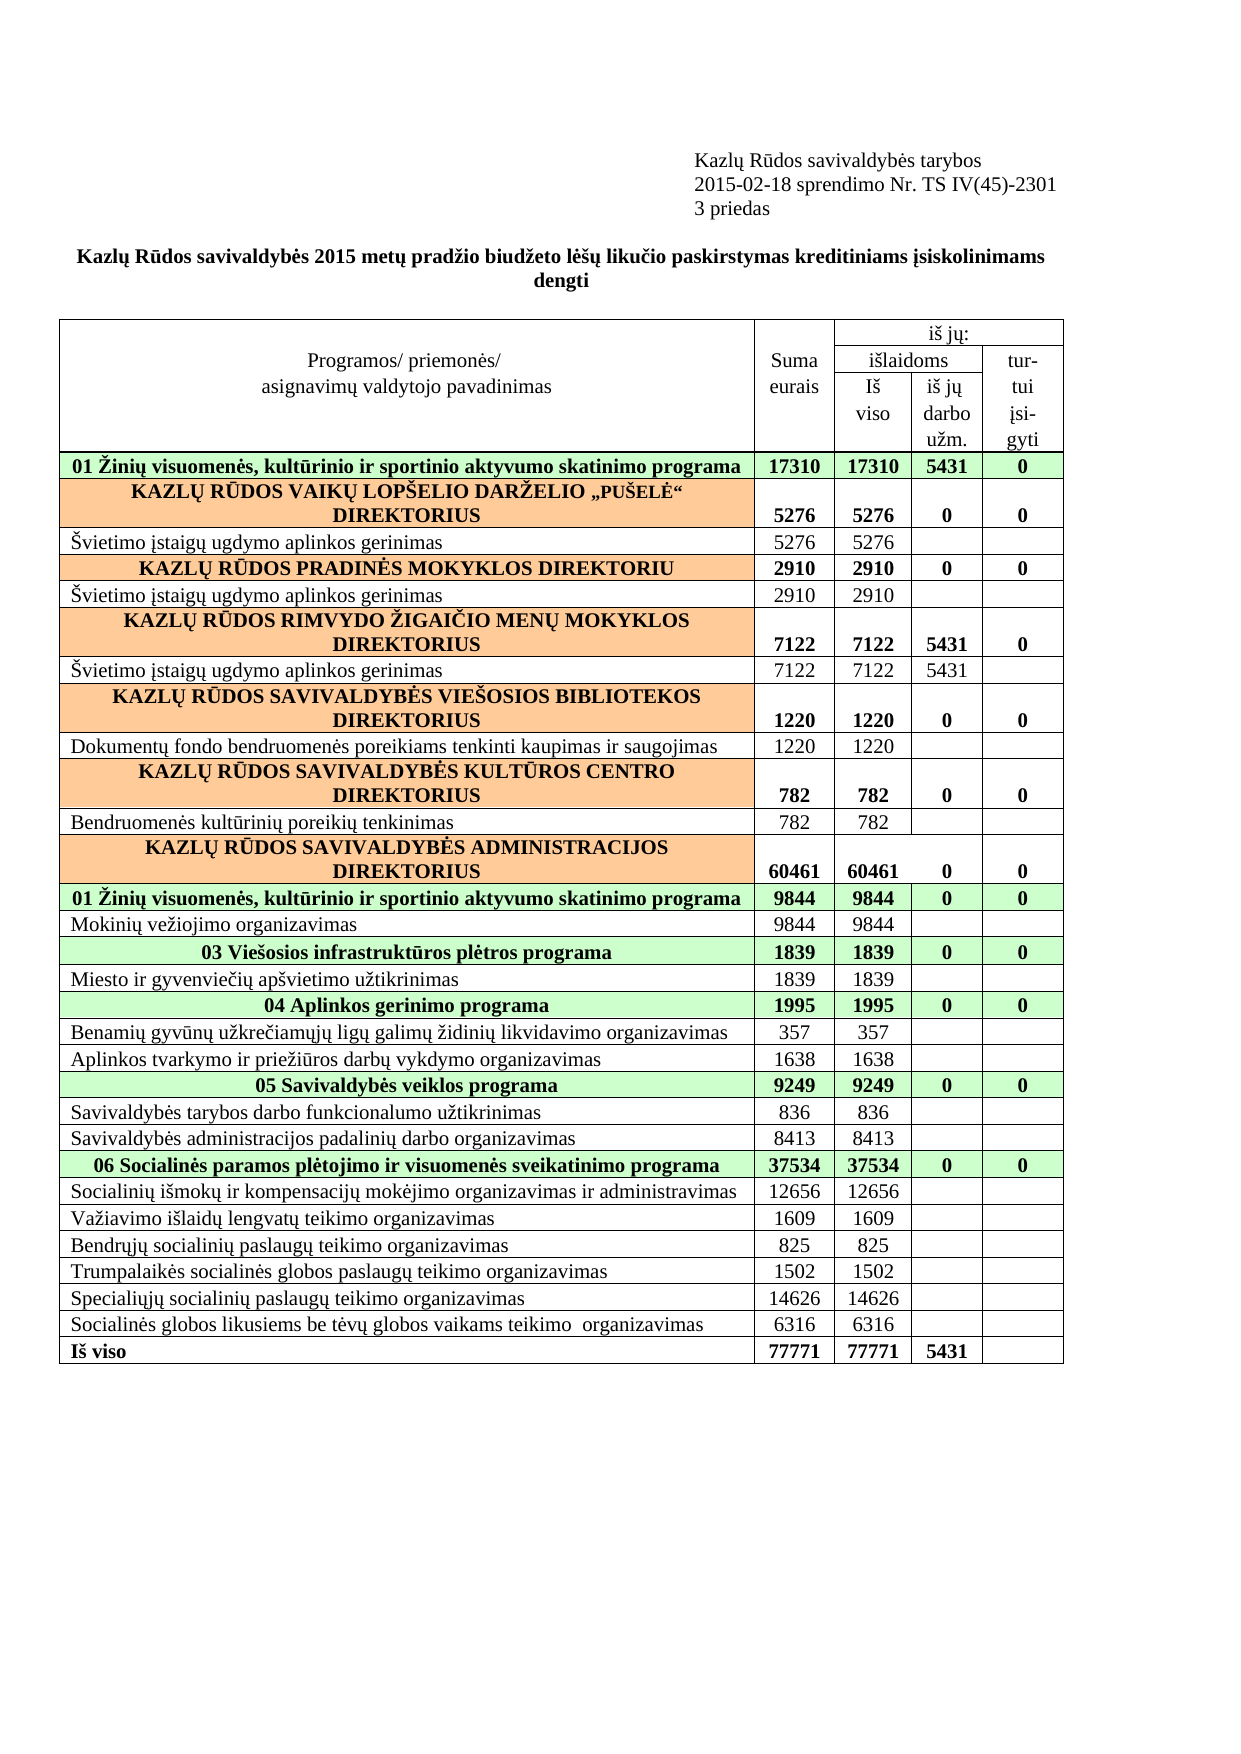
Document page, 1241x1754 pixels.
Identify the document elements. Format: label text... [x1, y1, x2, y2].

table_cell 1609 [755, 1205, 834, 1230]
table_cell [982, 292, 1063, 318]
table_cell [983, 1205, 1063, 1230]
table_cell Važiavimo išlaidų lengvatų teikimo organizavimas [60, 1205, 754, 1230]
table_cell užm. [912, 425, 982, 451]
table_cell [912, 733, 982, 758]
table_cell [754, 292, 834, 318]
table_cell 836 [755, 1098, 834, 1124]
table_cell [912, 1125, 982, 1150]
table_cell KAZLŲ RŪDOS RIMVYDO ŽIGAIČIO MENŲ MOKYKLOS DIREKTORIUS [60, 608, 754, 656]
table_cell [983, 1178, 1063, 1203]
table_cell [983, 1311, 1063, 1336]
table_cell 6316 [835, 1311, 911, 1336]
table_cell Socialinės globos likusiems be tėvų globos vaikams teikimo organizavimas [60, 1311, 754, 1336]
table_cell 0 [983, 479, 1063, 527]
table_cell 0 [912, 555, 982, 580]
table_cell [983, 733, 1063, 758]
table_cell 0 [912, 937, 982, 964]
table_cell 0 [912, 884, 982, 910]
table_cell 0 [983, 1072, 1063, 1097]
table_cell [835, 425, 911, 451]
table_cell gyti [983, 425, 1063, 451]
table_cell [983, 1125, 1063, 1150]
table_cell 0 [911, 835, 982, 883]
table_cell [983, 1337, 1063, 1363]
table_cell 14626 [835, 1284, 911, 1310]
table_cell Savivaldybės tarybos darbo funkcionalumo užtikrinimas [60, 1098, 754, 1124]
table_cell [912, 1178, 982, 1203]
table_cell 0 [912, 1151, 982, 1177]
table_cell [912, 581, 982, 607]
table_cell 01 Žinių visuomenės, kultūrinio ir sportinio aktyvumo skatinimo programa [60, 884, 754, 910]
table_cell [912, 1311, 982, 1336]
table_cell [983, 1045, 1063, 1071]
table_header Kazlų Rūdos savivaldybės 2015 metų pradžio biudžeto lėšų likučio paskirstymas kreditiniams įsiskolinimams dengti [59, 244, 1063, 292]
table_cell 0 [912, 1072, 982, 1097]
table_cell 6316 [755, 1311, 834, 1336]
table_cell 12656 [835, 1178, 911, 1203]
table_cell Dokumentų fondo bendruomenės poreikiams tenkinti kaupimas ir saugojimas [60, 733, 754, 758]
table_cell 5431 [912, 657, 982, 682]
table_cell 5276 [755, 479, 834, 527]
table_cell [912, 1098, 982, 1124]
table_cell [983, 1019, 1063, 1044]
table_cell [755, 398, 834, 425]
table_cell 0 [912, 479, 982, 527]
table_cell 0 [912, 684, 982, 732]
table_cell [911, 292, 982, 318]
table_cell 0 [983, 884, 1063, 910]
table_cell Specialiųjų socialinių paslaugų teikimo organizavimas [60, 1284, 754, 1310]
table_cell [912, 1258, 982, 1283]
table_cell 37534 [755, 1151, 834, 1177]
table_cell 1638 [755, 1045, 834, 1071]
table_cell 77771 [835, 1337, 911, 1363]
table_cell iš jų: [835, 320, 1063, 345]
table_cell [912, 809, 982, 834]
table_cell 0 [983, 453, 1063, 478]
table_cell 782 [755, 809, 834, 834]
table_cell 2910 [835, 555, 911, 580]
table_cell 2910 [755, 555, 834, 580]
table_cell [912, 1284, 982, 1310]
table_cell 5431 [912, 453, 982, 478]
table_cell įsi- [983, 398, 1063, 425]
table_cell 1220 [755, 684, 834, 732]
table_cell tur- [983, 346, 1063, 372]
table_cell 782 [835, 809, 911, 834]
table_cell Aplinkos tvarkymo ir priežiūros darbų vykdymo organizavimas [60, 1045, 754, 1071]
table_cell KAZLŲ RŪDOS SAVIVALDYBĖS KULTŪROS CENTRO DIREKTORIUS [60, 759, 754, 807]
table_cell 1502 [835, 1258, 911, 1283]
table_cell [983, 965, 1063, 991]
table_cell 782 [755, 759, 834, 807]
table_cell KAZLŲ RŪDOS SAVIVALDYBĖS VIEŠOSIOS BIBLIOTEKOS DIREKTORIUS [60, 684, 754, 732]
table_cell Savivaldybės administracijos padalinių darbo organizavimas [60, 1125, 754, 1150]
table_cell [60, 425, 754, 451]
table_cell Trumpalaikės socialinės globos paslaugų teikimo organizavimas [60, 1258, 754, 1283]
table_cell 0 [912, 759, 982, 807]
table_cell 17310 [755, 453, 834, 478]
table_cell 1839 [755, 937, 834, 964]
table_cell [60, 320, 754, 345]
table_cell 1995 [835, 992, 911, 1017]
table_cell 60461 [755, 835, 834, 883]
table_cell 9844 [755, 911, 834, 936]
table_cell Švietimo įstaigų ugdymo aplinkos gerinimas [60, 581, 754, 607]
table_cell [60, 398, 754, 425]
table_cell 7122 [835, 608, 911, 656]
table_cell [983, 1231, 1063, 1257]
table_cell Švietimo įstaigų ugdymo aplinkos gerinimas [60, 528, 754, 554]
table_cell [912, 1205, 982, 1230]
table_cell 12656 [755, 1178, 834, 1203]
table_cell 1839 [835, 937, 911, 964]
table_cell 0 [983, 992, 1063, 1017]
table_cell tui [983, 372, 1063, 398]
table_cell 1839 [835, 965, 911, 991]
table_cell 836 [835, 1098, 911, 1124]
table_cell Mokinių vežiojimo organizavimas [60, 911, 754, 936]
table_cell 7122 [755, 657, 834, 682]
table_cell KAZLŲ RŪDOS SAVIVALDYBĖS ADMINISTRACIJOS DIREKTORIUS [60, 835, 754, 883]
table_cell 0 [912, 992, 982, 1017]
table_cell Miesto ir gyvenviečių apšvietimo užtikrinimas [60, 965, 754, 991]
table_cell 1638 [835, 1045, 911, 1071]
table_cell KAZLŲ RŪDOS VAIKŲ LOPŠELIO DARŽELIO „PUŠELĖ“ DIREKTORIUS [60, 479, 754, 527]
table_cell Bendruomenės kultūrinių poreikių tenkinimas [60, 809, 754, 834]
table_cell 1220 [835, 684, 911, 732]
table_cell 03 Viešosios infrastruktūros plėtros programa [60, 937, 754, 964]
table_cell 825 [755, 1231, 834, 1257]
table_cell [983, 528, 1063, 554]
table_cell [755, 320, 834, 345]
table_cell 17310 [835, 453, 911, 478]
table_cell 7122 [755, 608, 834, 656]
table_cell [912, 528, 982, 554]
table_cell [912, 1231, 982, 1257]
table_cell [983, 1258, 1063, 1283]
table_cell eurais [755, 372, 834, 398]
table_cell 5431 [912, 608, 982, 656]
table_cell [983, 1098, 1063, 1124]
table_cell Švietimo įstaigų ugdymo aplinkos gerinimas [60, 657, 754, 682]
table_cell 1220 [755, 733, 834, 758]
table_cell [983, 911, 1063, 936]
table_cell [755, 425, 834, 451]
table_cell Iš [835, 373, 911, 398]
table_cell 0 [983, 759, 1063, 807]
table_cell Socialinių išmokų ir kompensacijų mokėjimo organizavimas ir administravimas [60, 1178, 754, 1203]
table_cell 04 Aplinkos gerinimo programa [60, 992, 754, 1017]
table_cell 782 [835, 759, 911, 807]
table_cell 0 [983, 835, 1063, 883]
table_cell išlaidoms [835, 346, 982, 372]
text 3 priedas [69, 196, 1063, 220]
table_cell 1609 [835, 1205, 911, 1230]
table_cell 5276 [835, 479, 911, 527]
table_cell 357 [835, 1019, 911, 1044]
table_cell 8413 [755, 1125, 834, 1150]
table_cell 14626 [755, 1284, 834, 1310]
table_cell 37534 [835, 1151, 911, 1177]
table_cell 5276 [755, 528, 834, 554]
table_cell 0 [983, 555, 1063, 580]
table_cell [835, 292, 911, 318]
table_cell 1839 [755, 965, 834, 991]
table_cell 06 Socialinės paramos plėtojimo ir visuomenės sveikatinimo programa [60, 1151, 754, 1177]
table_cell 9844 [755, 884, 834, 910]
table_cell 5431 [912, 1337, 982, 1363]
table_cell [983, 657, 1063, 682]
table_cell 7122 [835, 657, 911, 682]
table_cell [983, 1284, 1063, 1310]
text Kazlų Rūdos savivaldybės tarybos [69, 148, 1063, 172]
table_cell 5276 [835, 528, 911, 554]
text 2015-02-18 sprendimo Nr. TS IV(45)-2301 [69, 172, 1063, 196]
table_cell 60461 [835, 835, 911, 883]
table_cell 05 Savivaldybės veiklos programa [60, 1072, 754, 1097]
table_cell 825 [835, 1231, 911, 1257]
table_cell iš jų [912, 373, 982, 398]
table_cell 0 [983, 1151, 1063, 1177]
table_cell 9844 [835, 884, 911, 910]
table_cell 1220 [835, 733, 911, 758]
table_cell 0 [983, 937, 1063, 964]
table_cell 0 [983, 608, 1063, 656]
table_cell [912, 1019, 982, 1044]
table_cell [912, 911, 982, 936]
table_cell Suma [755, 345, 834, 372]
table_cell [912, 1045, 982, 1071]
table_cell 9844 [835, 911, 911, 936]
table_cell [983, 809, 1063, 834]
table_cell 9249 [755, 1072, 834, 1097]
table_cell darbo [912, 398, 982, 425]
table_cell 0 [983, 684, 1063, 732]
table_cell Benamių gyvūnų užkrečiamųjų ligų galimų židinių likvidavimo organizavimas [60, 1019, 754, 1044]
table_cell 1502 [755, 1258, 834, 1283]
table_cell 8413 [835, 1125, 911, 1150]
table_cell viso [835, 398, 911, 425]
table_cell Iš viso [60, 1337, 754, 1363]
table_cell 01 Žinių visuomenės, kultūrinio ir sportinio aktyvumo skatinimo programa [60, 453, 754, 478]
table_cell 77771 [755, 1337, 834, 1363]
table_cell asignavimų valdytojo pavadinimas [60, 372, 754, 398]
table_cell 357 [755, 1019, 834, 1044]
table_cell 1995 [755, 992, 834, 1017]
table_cell 9249 [835, 1072, 911, 1097]
table_cell [912, 965, 982, 991]
table_cell Programos/ priemonės/ [60, 345, 754, 372]
table_cell 2910 [755, 581, 834, 607]
table_cell [59, 292, 754, 318]
table_cell KAZLŲ RŪDOS PRADINĖS MOKYKLOS DIREKTORIU [60, 555, 754, 580]
table_cell 2910 [835, 581, 911, 607]
table_cell [983, 581, 1063, 607]
table_cell Bendrųjų socialinių paslaugų teikimo organizavimas [60, 1231, 754, 1257]
